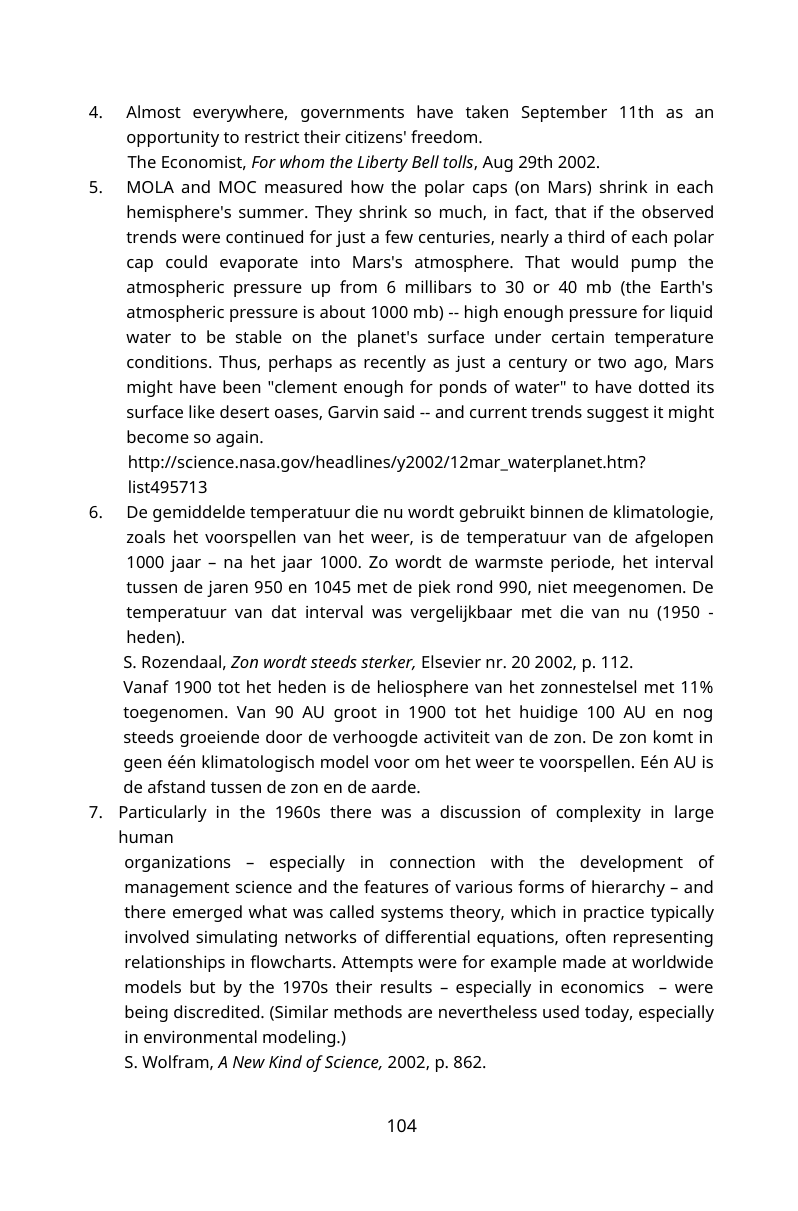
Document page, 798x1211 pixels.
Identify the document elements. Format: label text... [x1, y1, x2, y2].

list Particularly in the 1960s there was a discussion of complexity in large human [89, 799, 715, 849]
text S. Rozendaal, Zon wordt steeds sterker, Elsevier nr. 20 2002, p. 112. [123, 649, 715, 674]
text organizations – especially in connection with the development of management science and the features of various forms of hierarchy – and there emerged what was called systems theory, which in practice typically involved simulating networks of differential equations, often representing relationships in flowcharts. Attempts were for example made at worldwide models but by the 1970s their results – especially in economics – were being discredited. (Similar methods are nevertheless used today, especially in environmental modeling.) [124, 849, 715, 1049]
list MOLA and MOC measured how the polar caps (on Mars) shrink in each hemisphere's summer. They shrink so much, in fact, that if the observed trends were continued for just a few centuries, nearly a third of each polar cap could evaporate into Mars's atmosphere. That would pump the atmospheric pressure up from 6 millibars to 30 or 40 mb (the Earth's atmospheric pressure is about 1000 mb) -- high enough pressure for liquid water to be stable on the planet's surface under certain temperature conditions. Thus, perhaps as recently as just a century or two ago, Mars might have been "clement enough for ponds of water" to have dotted its surface like desert oases, Garvin said -- and current trends suggest it might become so again. [89, 174, 715, 449]
text http://science.nasa.gov/headlines/y2002/12mar_waterplanet.htm?list495713 [128, 449, 715, 499]
list Almost everywhere, governments have taken September 11th as an opportunity to restrict their citizens' freedom. [89, 99, 715, 149]
text The Economist, For whom the Liberty Bell tolls, Aug 29th 2002. [127, 149, 715, 174]
list De gemiddelde temperatuur die nu wordt gebruikt binnen de klimatologie, zoals het voorspellen van het weer, is de temperatuur van de afgelopen 1000 jaar – na het jaar 1000. Zo wordt de warmste periode, het interval tussen de jaren 950 en 1045 met de piek rond 990, niet meegenomen. De temperatuur van dat interval was vergelijkbaar met die van nu (1950 - heden). [89, 499, 715, 649]
text Vanaf 1900 tot het heden is de heliosphere van het zonnestelsel met 11% toegenomen. Van 90 AU groot in 1900 tot het huidige 100 AU en nog steeds groeiende door de verhoogde activiteit van de zon. De zon komt in geen één klimatologisch model voor om het weer te voorspellen. Eén AU is de afstand tussen de zon en de aarde. [123, 674, 715, 799]
text S. Wolfram, A New Kind of Science, 2002, p. 862. [124, 1049, 715, 1074]
